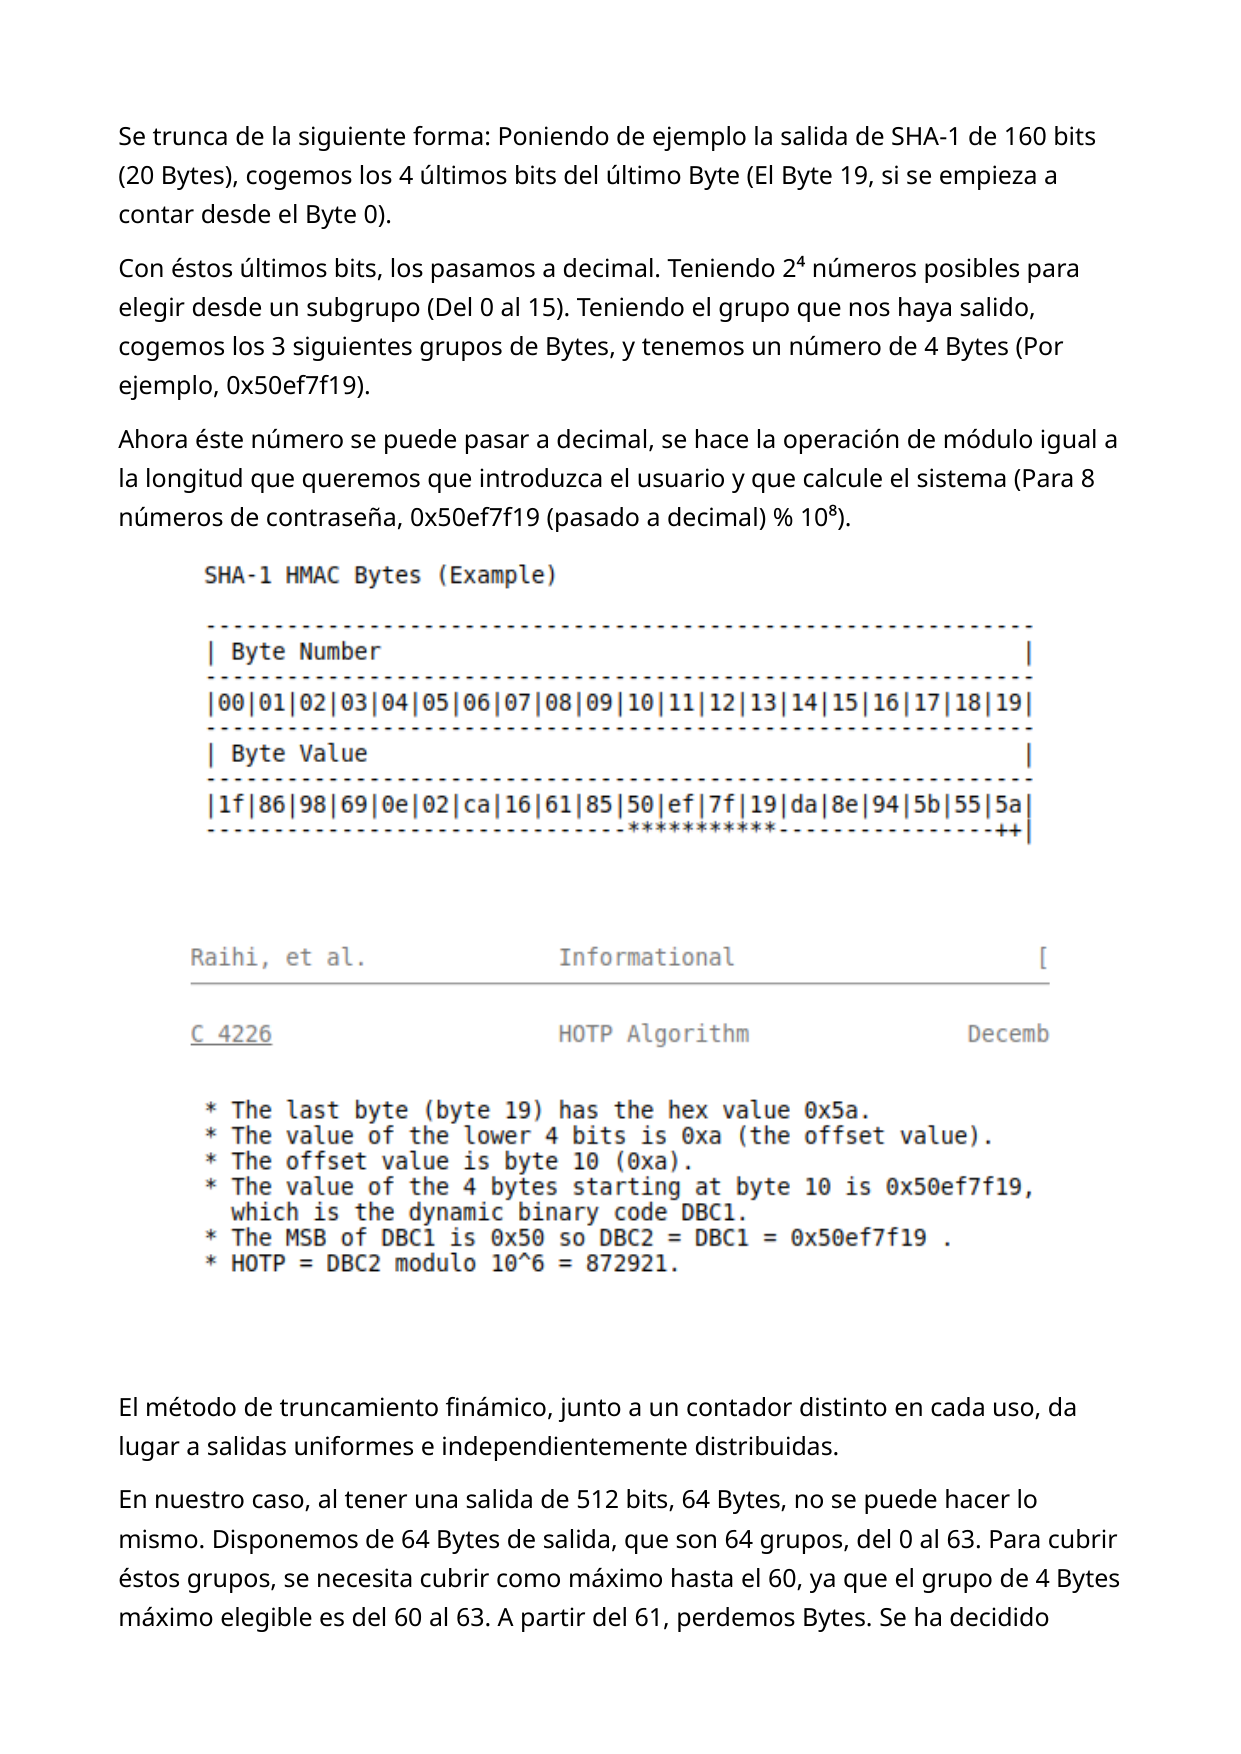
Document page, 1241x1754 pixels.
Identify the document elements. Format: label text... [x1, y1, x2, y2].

picture [190, 553, 1050, 1287]
text En nuestro caso, al tener una salida de 512 bits, 64 Bytes, no se puede hacer lo mismo. Disponemos de 64 Bytes de salida, que son 64 grupos, del 0 al 63. Para cubrir éstos grupos, se necesita cubrir como máximo hasta el 60, ya que el grupo de 4 Bytes máximo elegible es del 60 al 63. A partir del 61, perdemos Bytes. Se ha decidido [118, 1482, 1122, 1634]
text El método de truncamiento finámico, junto a un contador distinto en cada uso, da lugar a salidas uniformes e independientemente distribuidas. [118, 1389, 1122, 1462]
text Con éstos últimos bits, los pasamos a decimal. Teniendo 2⁴ números posibles para elegir desde un subgrupo (Del 0 al 15). Teniendo el grupo que nos haya salido, cogemos los 3 siguientes grupos de Bytes, y tenemos un número de 4 Bytes (Por ejemplo, 0x50ef7f19). [118, 250, 1122, 402]
text Ahora éste número se puede pasar a decimal, se hace la operación de módulo igual a la longitud que queremos que introduzca el usuario y que calcule el sistema (Para 8 números de contraseña, 0x50ef7f19 (pasado a decimal) % 10⁸). [118, 421, 1122, 534]
text Se trunca de la siguiente forma: Poniendo de ejemplo la salida de SHA-1 de 160 bits (20 Bytes), cogemos los 4 últimos bits del último Byte (El Byte 19, si se empieza a contar desde el Byte 0). [118, 118, 1122, 231]
